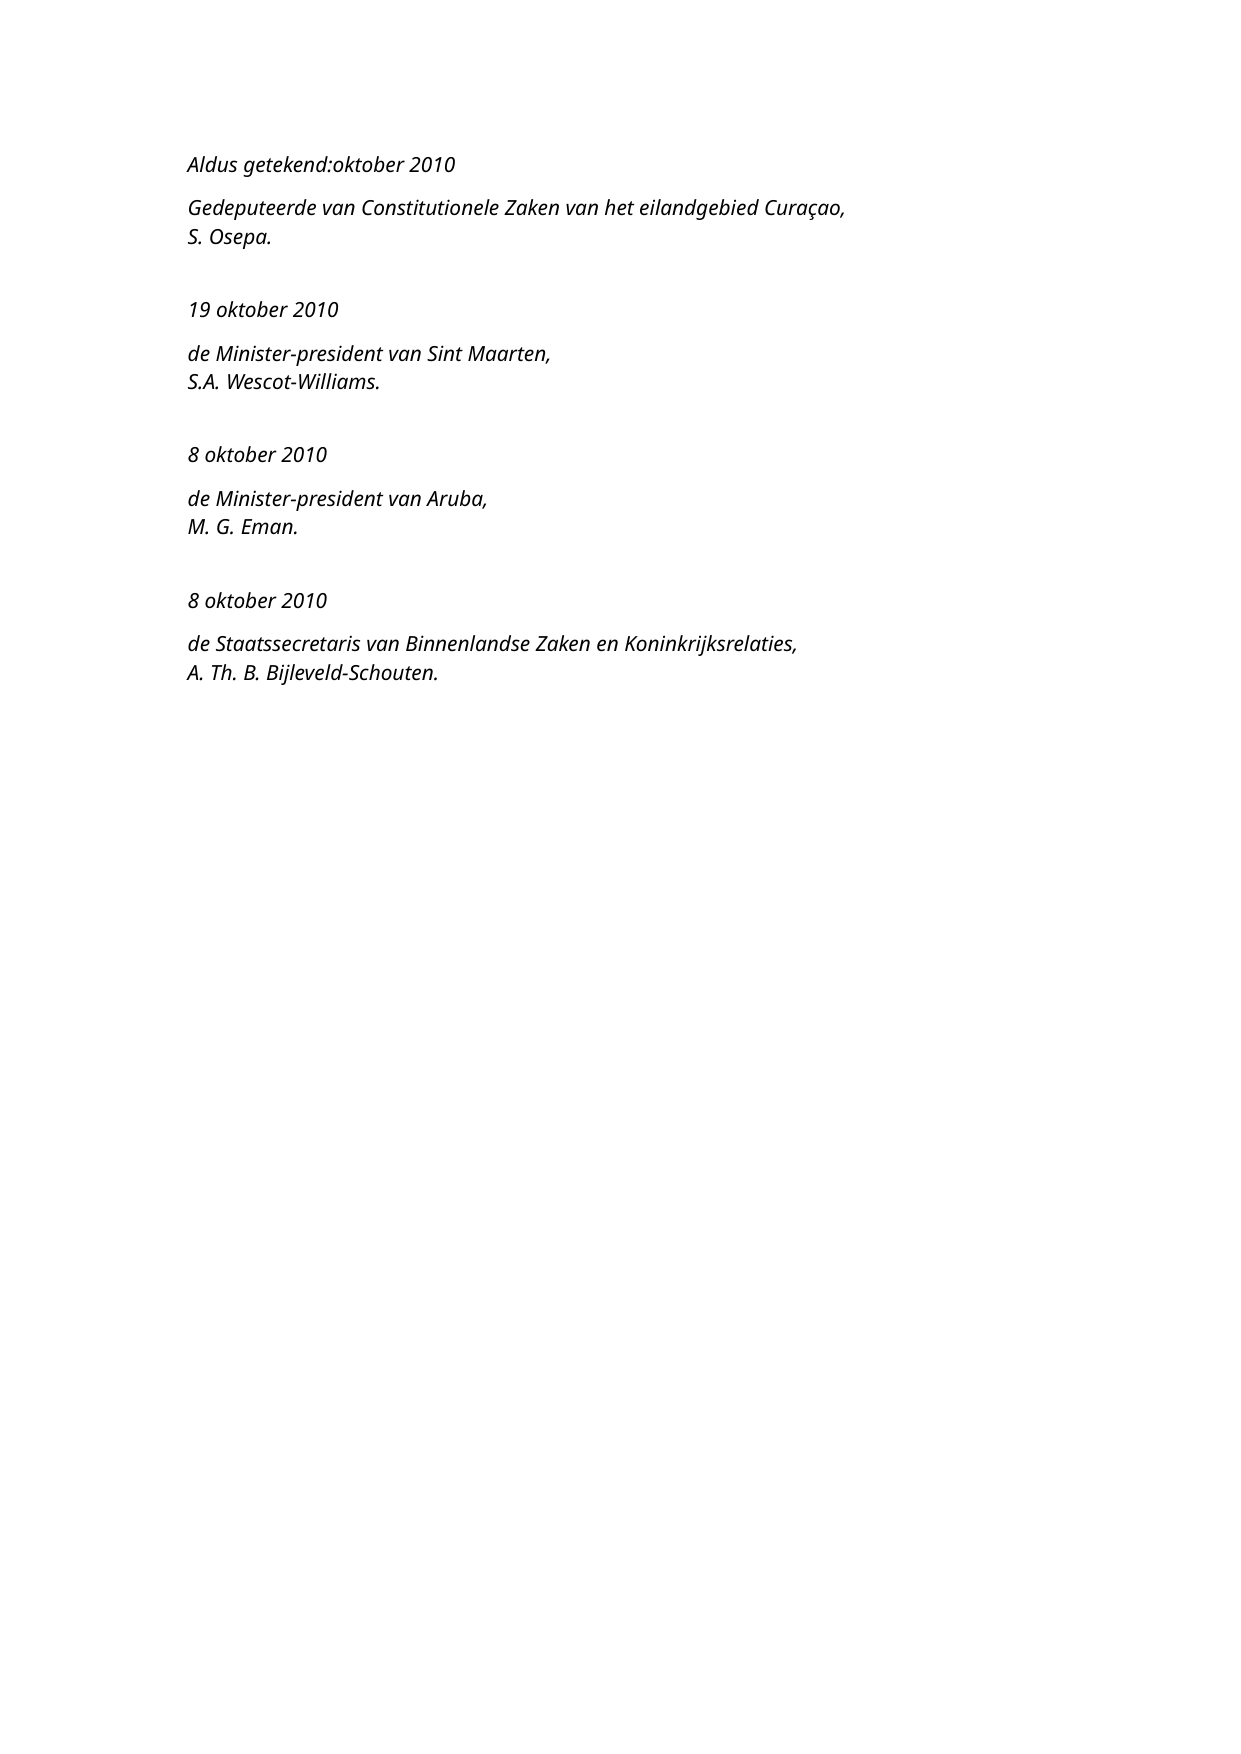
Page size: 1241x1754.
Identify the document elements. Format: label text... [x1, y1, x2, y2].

text de Minister-president van Sint Maarten, [187, 339, 1053, 367]
text 19 oktober 2010 [187, 295, 1053, 324]
text S.A. Wescot-Williams. [187, 367, 1053, 396]
text de Staatssecretaris van Binnenlandse Zaken en Koninkrijksrelaties, [187, 629, 1053, 658]
text M. G. Eman. [187, 512, 1053, 541]
text de Minister-president van Aruba, [187, 484, 1053, 512]
text A. Th. B. Bijleveld-Schouten. [187, 658, 1053, 686]
text Aldus getekend:oktober 2010 [187, 150, 1053, 178]
text S. Osepa. [187, 222, 1053, 250]
text 8 oktober 2010 [187, 586, 1053, 614]
text Gedeputeerde van Constitutionele Zaken van het eilandgebied Curaçao, [187, 193, 1053, 222]
text 8 oktober 2010 [187, 441, 1053, 469]
